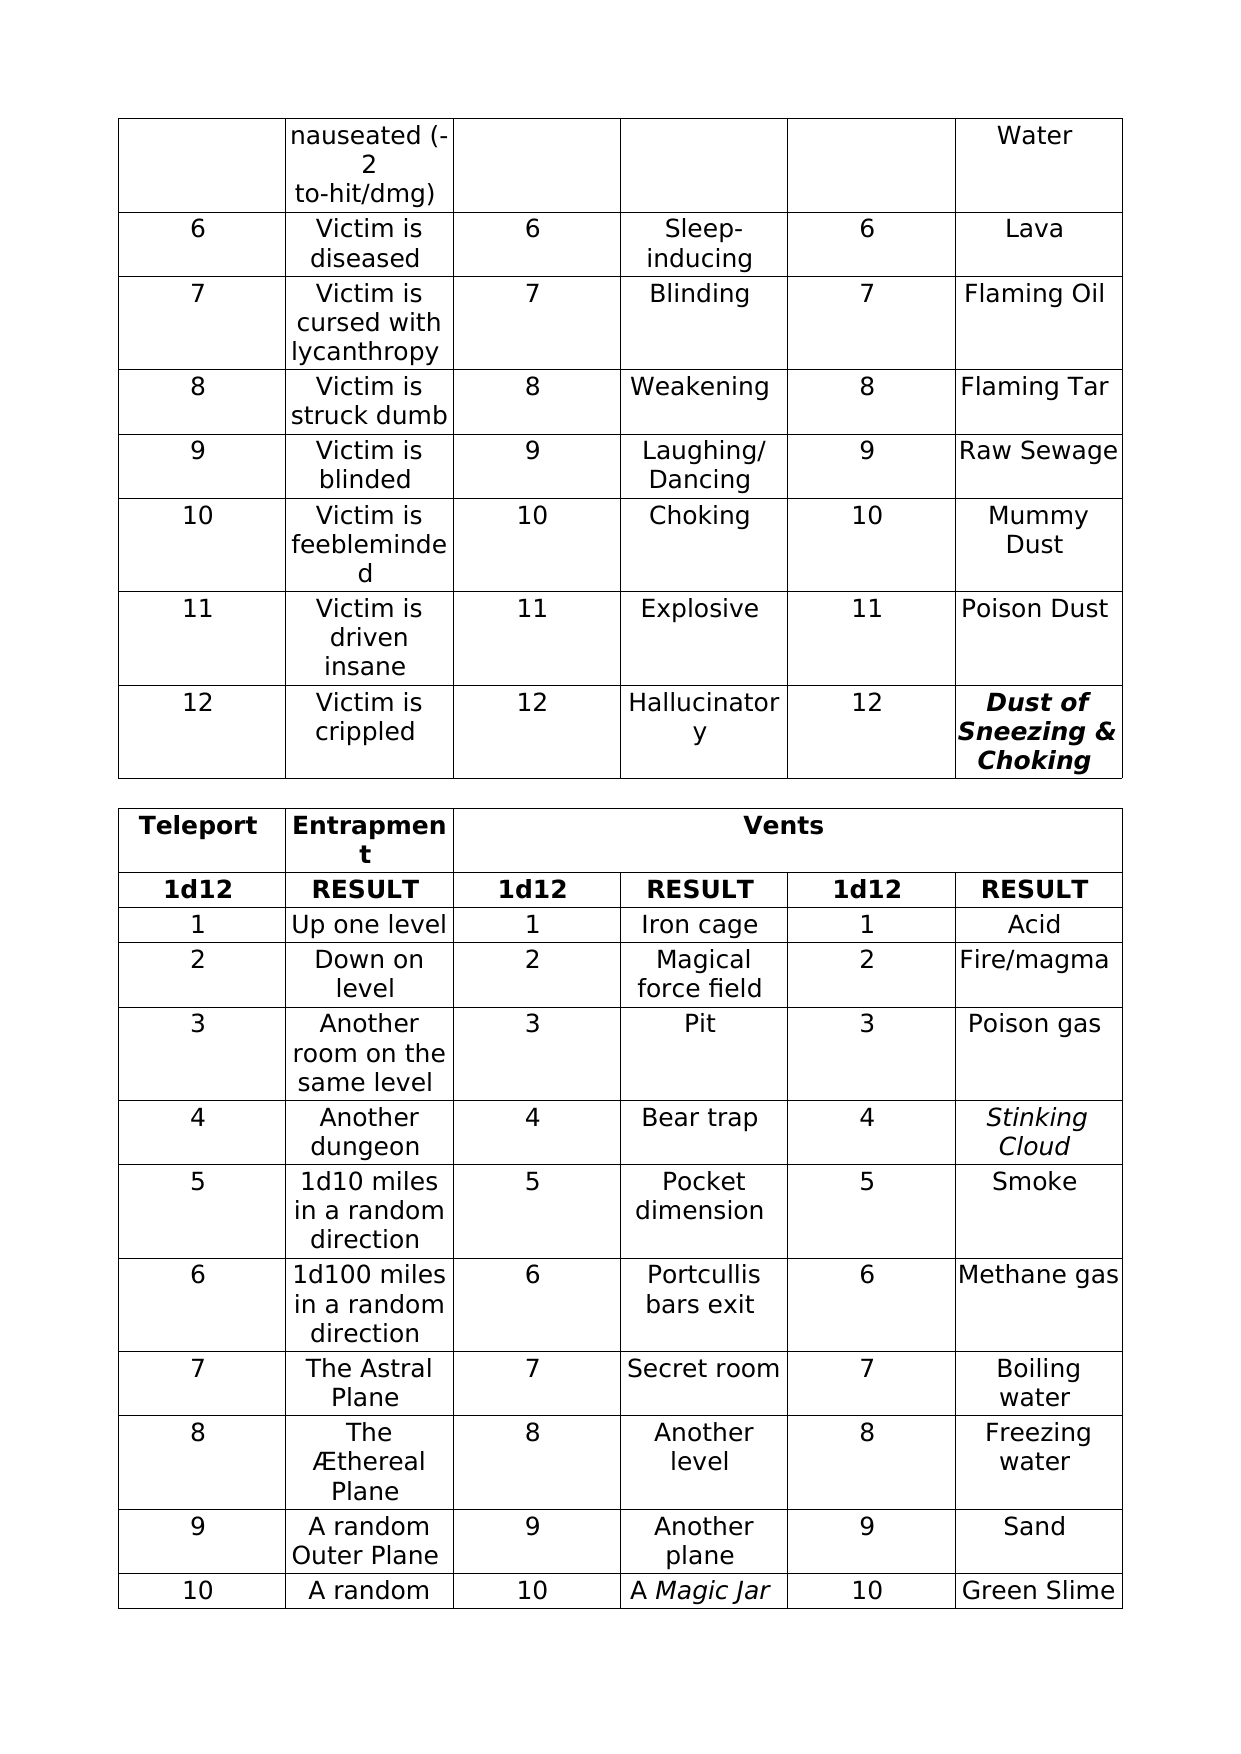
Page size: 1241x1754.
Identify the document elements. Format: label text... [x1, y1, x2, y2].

table_cell [119, 119, 285, 212]
table_cell RESULT [956, 873, 1122, 907]
table_cell Another dungeon [286, 1101, 453, 1164]
table_cell A random [286, 1574, 453, 1608]
table_cell 5 [119, 1165, 285, 1258]
table_cell 2 [119, 943, 285, 1007]
table_cell 5 [788, 1165, 955, 1258]
table_cell 6 [788, 213, 955, 276]
table_cell 7 [454, 277, 620, 369]
table_cell RESULT [621, 873, 787, 907]
table_cell Victim is diseased [286, 213, 453, 276]
table_cell 8 [119, 370, 285, 433]
table_cell 11 [119, 592, 285, 685]
table_cell 8 [119, 1416, 285, 1509]
table_header Vents [454, 809, 1122, 872]
table_cell Pit [621, 1008, 787, 1100]
table_cell 7 [119, 277, 285, 369]
table_cell [454, 119, 620, 212]
table_cell 12 [788, 686, 955, 778]
table_cell Down on level [286, 943, 453, 1007]
table_cell Flaming Oil [956, 277, 1122, 369]
table_cell [788, 119, 955, 212]
table_cell 3 [788, 1008, 955, 1100]
table_cell 1d100 miles in a random direction [286, 1259, 453, 1351]
table_cell 3 [119, 1008, 285, 1100]
table_cell Victim is driven insane [286, 592, 453, 685]
table_cell Smoke [956, 1165, 1122, 1258]
table_cell Sand [956, 1510, 1122, 1573]
table_cell Magical force field [621, 943, 787, 1007]
table_cell Fire/magma [956, 943, 1122, 1007]
table_cell Flaming Tar [956, 370, 1122, 433]
table_cell Up one level [286, 908, 453, 942]
table_cell nauseated (-2 to-hit/dmg) [286, 119, 453, 212]
table_cell 9 [788, 1510, 955, 1573]
table_cell Dust of Sneezing & Choking [956, 686, 1122, 778]
table_cell Hallucinatory [621, 686, 787, 778]
table_cell 9 [119, 1510, 285, 1573]
table_cell 8 [454, 370, 620, 433]
table_cell 8 [788, 1416, 955, 1509]
table_cell [621, 119, 787, 212]
table_cell 4 [788, 1101, 955, 1164]
table_cell Boiling water [956, 1352, 1122, 1415]
table_cell Blinding [621, 277, 787, 369]
table_cell 1d12 [119, 873, 285, 907]
table_cell 6 [454, 1259, 620, 1351]
table_cell 7 [119, 1352, 285, 1415]
table_cell 1 [119, 908, 285, 942]
table_cell Green Slime [956, 1574, 1122, 1608]
table_cell 1d10 miles in a random direction [286, 1165, 453, 1258]
table_cell 9 [454, 1510, 620, 1573]
table_cell Victim is cursed with lycanthropy [286, 277, 453, 369]
table_cell 7 [454, 1352, 620, 1415]
table_cell Victim is struck dumb [286, 370, 453, 433]
table_cell Sleep-inducing [621, 213, 787, 276]
table_cell Acid [956, 908, 1122, 942]
table_cell 10 [454, 499, 620, 591]
table_cell 10 [788, 499, 955, 591]
table_cell Iron cage [621, 908, 787, 942]
table_cell 10 [788, 1574, 955, 1608]
table_cell Raw Sewage [956, 435, 1122, 498]
table_header Entrapment [286, 809, 453, 872]
table_cell The Astral Plane [286, 1352, 453, 1415]
table_cell 1d12 [454, 873, 620, 907]
table_cell 1 [454, 908, 620, 942]
table_cell Bear trap [621, 1101, 787, 1164]
table_cell Laughing/Dancing [621, 435, 787, 498]
table_cell 6 [788, 1259, 955, 1351]
table_cell 9 [454, 435, 620, 498]
table_cell Stinking Cloud [956, 1101, 1122, 1164]
table_cell Lava [956, 213, 1122, 276]
table_cell 6 [119, 213, 285, 276]
table_cell Another room on the same level [286, 1008, 453, 1100]
table_cell Victim is crippled [286, 686, 453, 778]
table_cell 4 [454, 1101, 620, 1164]
table_cell 3 [454, 1008, 620, 1100]
table_cell Secret room [621, 1352, 787, 1415]
table_cell Poison gas [956, 1008, 1122, 1100]
table_cell 12 [119, 686, 285, 778]
table_cell Water [956, 119, 1122, 212]
table_cell A Magic Jar [621, 1574, 787, 1608]
table_cell 8 [788, 370, 955, 433]
table_cell Weakening [621, 370, 787, 433]
table_cell Explosive [621, 592, 787, 685]
table_cell 10 [454, 1574, 620, 1608]
table_cell 12 [454, 686, 620, 778]
table_cell 1d12 [788, 873, 955, 907]
table_cell 10 [119, 1574, 285, 1608]
table_cell The Æthereal Plane [286, 1416, 453, 1509]
table_cell 2 [454, 943, 620, 1007]
table_cell 9 [119, 435, 285, 498]
table_cell 10 [119, 499, 285, 591]
table_cell Methane gas [956, 1259, 1122, 1351]
table_cell 7 [788, 277, 955, 369]
table_cell 6 [119, 1259, 285, 1351]
table_cell Portcullis bars exit [621, 1259, 787, 1351]
table_cell 4 [119, 1101, 285, 1164]
table_cell Victim is blinded [286, 435, 453, 498]
table_cell Pocket dimension [621, 1165, 787, 1258]
table_cell 5 [454, 1165, 620, 1258]
table_cell Another plane [621, 1510, 787, 1573]
table_cell Mummy Dust [956, 499, 1122, 591]
table_cell 6 [454, 213, 620, 276]
table_cell Freezing water [956, 1416, 1122, 1509]
table_cell Victim is feebleminded [286, 499, 453, 591]
table_cell 1 [788, 908, 955, 942]
table_cell 11 [454, 592, 620, 685]
table_cell Choking [621, 499, 787, 591]
table_cell 7 [788, 1352, 955, 1415]
table_cell RESULT [286, 873, 453, 907]
table_cell Poison Dust [956, 592, 1122, 685]
table_header Teleport [119, 809, 285, 872]
table_cell A random Outer Plane [286, 1510, 453, 1573]
table_cell Another level [621, 1416, 787, 1509]
table_cell 11 [788, 592, 955, 685]
table_cell 2 [788, 943, 955, 1007]
table_cell 9 [788, 435, 955, 498]
table_cell 8 [454, 1416, 620, 1509]
